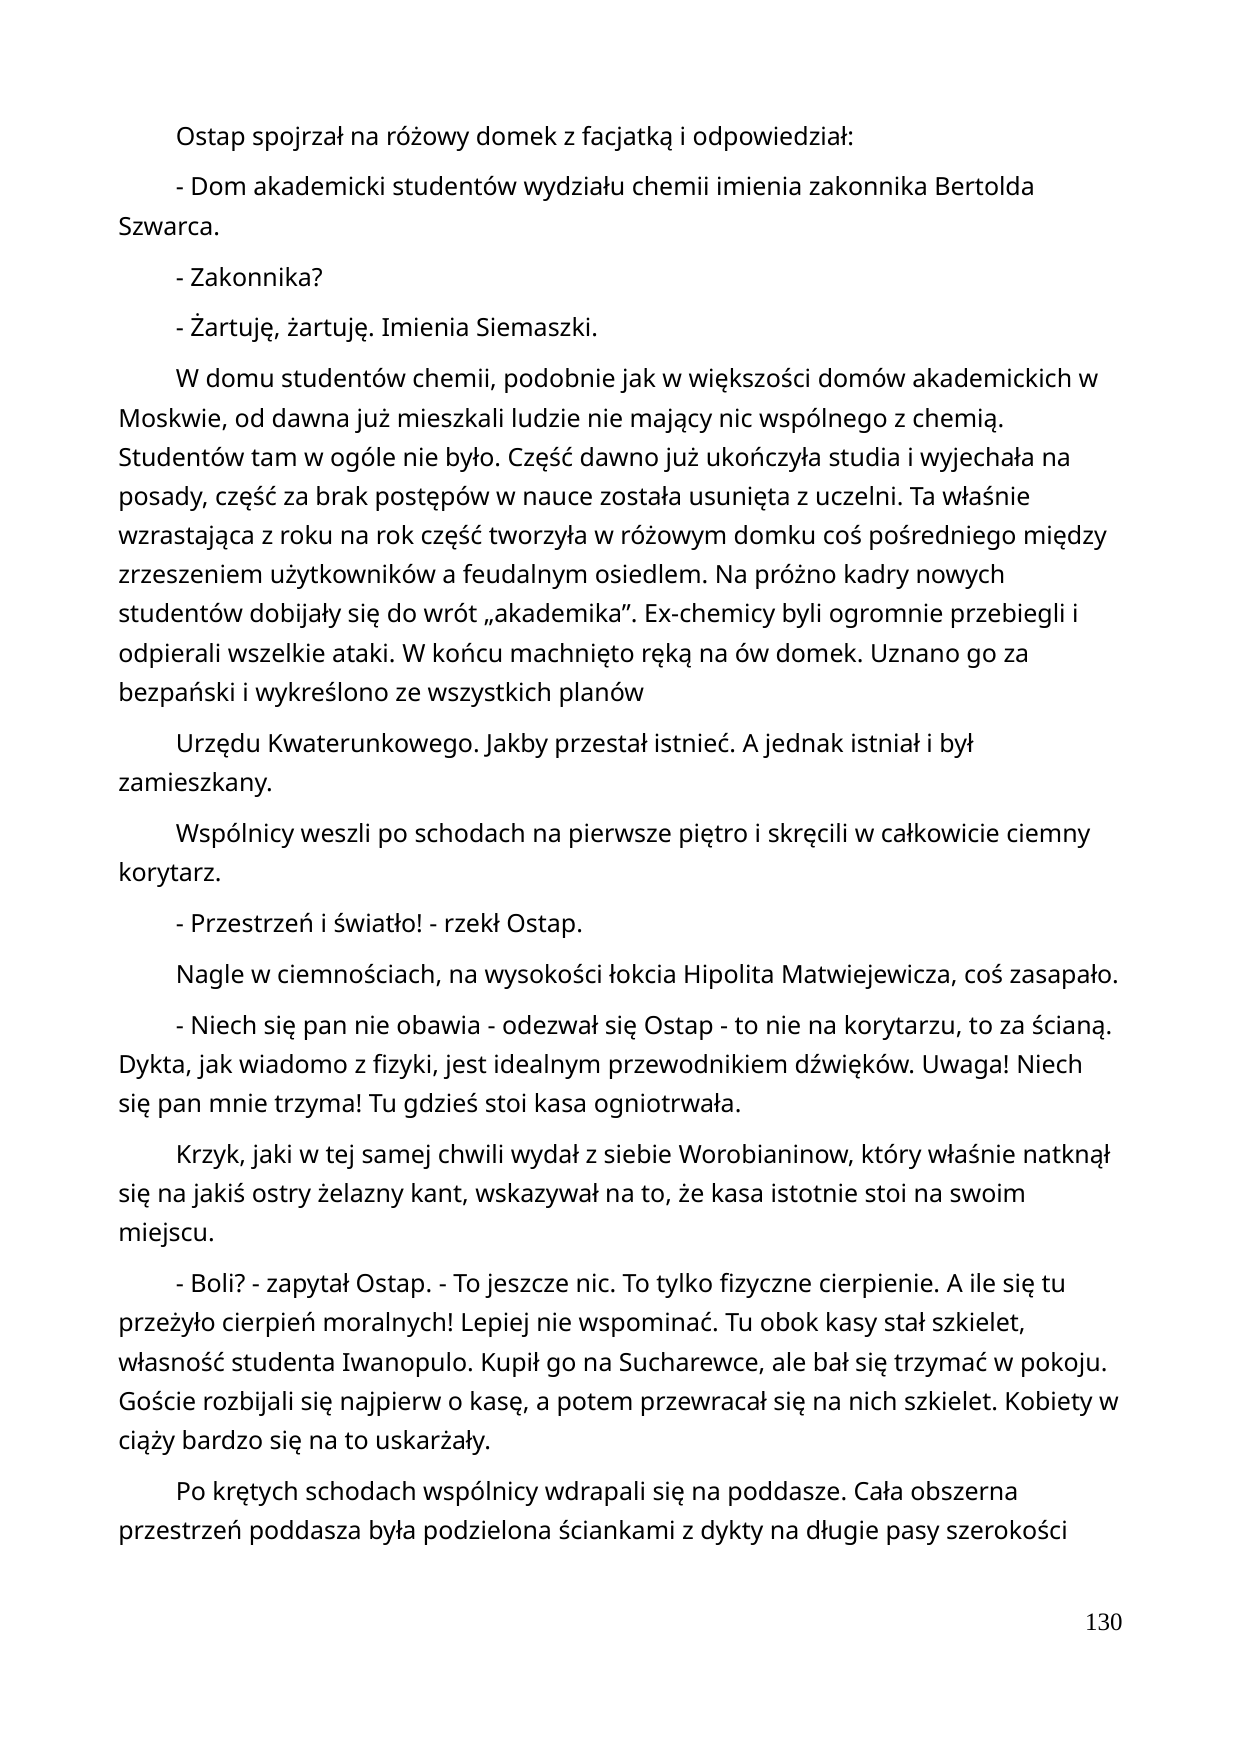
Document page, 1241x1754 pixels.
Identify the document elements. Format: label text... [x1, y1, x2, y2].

text Urzędu Kwaterunkowego. Jakby przestał istnieć. A jednak istniał i był zamieszkany. [118, 725, 1122, 798]
text W domu studentów chemii, podobnie jak w większości domów akademickich w Moskwie, od dawna już mieszkali ludzie nie mający nic wspólnego z chemią. Studentów tam w ogóle nie było. Część dawno już ukończyła studia i wyjechała na posady, część za brak postępów w nauce została usunięta z uczelni. Ta właśnie wzrastająca z roku na rok część tworzyła w różowym domku coś pośredniego między zrzeszeniem użytkowników a feudalnym osiedlem. Na próżno kadry nowych studentów dobijały się do wrót „akademika”. Ex-chemicy byli ogromnie przebiegli i odpierali wszelkie ataki. W końcu machnięto ręką na ów domek. Uznano go za bezpański i wykreślono ze wszystkich planów [118, 361, 1122, 708]
text Krzyk, jaki w tej samej chwili wydał z siebie Worobianinow, który właśnie natknął się na jakiś ostry żelazny kant, wskazywał na to, że kasa istotnie stoi na swoim miejscu. [118, 1137, 1122, 1249]
text - Żartuję, żartuję. Imienia Siemaszki. [118, 310, 1122, 344]
text - Dom akademicki studentów wydziału chemii imienia zakonnika Bertolda Szwarca. [118, 169, 1122, 242]
text - Zakonnika? [118, 259, 1122, 293]
text Po krętych schodach wspólnicy wdrapali się na poddasze. Cała obszerna przestrzeń poddasza była podzielona ściankami z dykty na długie pasy szerokości [118, 1473, 1122, 1547]
text - Boli? - zapytał Ostap. - To jeszcze nic. To tylko fizyczne cierpienie. A ile się tu przeżyło cierpień moralnych! Lepiej nie wspominać. Tu obok kasy stał szkielet, własność studenta Iwanopulo. Kupił go na Sucharewce, ale bał się trzymać w pokoju. Goście rozbijali się najpierw o kasę, a potem przewracał się na nich szkielet. Kobiety w ciąży bardzo się na to uskarżały. [118, 1266, 1122, 1457]
text Nagle w ciemnościach, na wysokości łokcia Hipolita Matwiejewicza, coś zasapało. [118, 956, 1122, 991]
text - Niech się pan nie obawia - odezwał się Ostap - to nie na korytarzu, to za ścianą. Dykta, jak wiadomo z fizyki, jest idealnym przewodnikiem dźwięków. Uwaga! Niech się pan mnie trzyma! Tu gdzieś stoi kasa ogniotrwała. [118, 1007, 1122, 1120]
text Ostap spojrzał na różowy domek z facjatką i odpowiedział: [118, 118, 1122, 152]
text - Przestrzeń i światło! - rzekł Ostap. [118, 906, 1122, 939]
text Wspólnicy weszli po schodach na pierwsze piętro i skręcili w całkowicie ciemny korytarz. [118, 815, 1122, 889]
